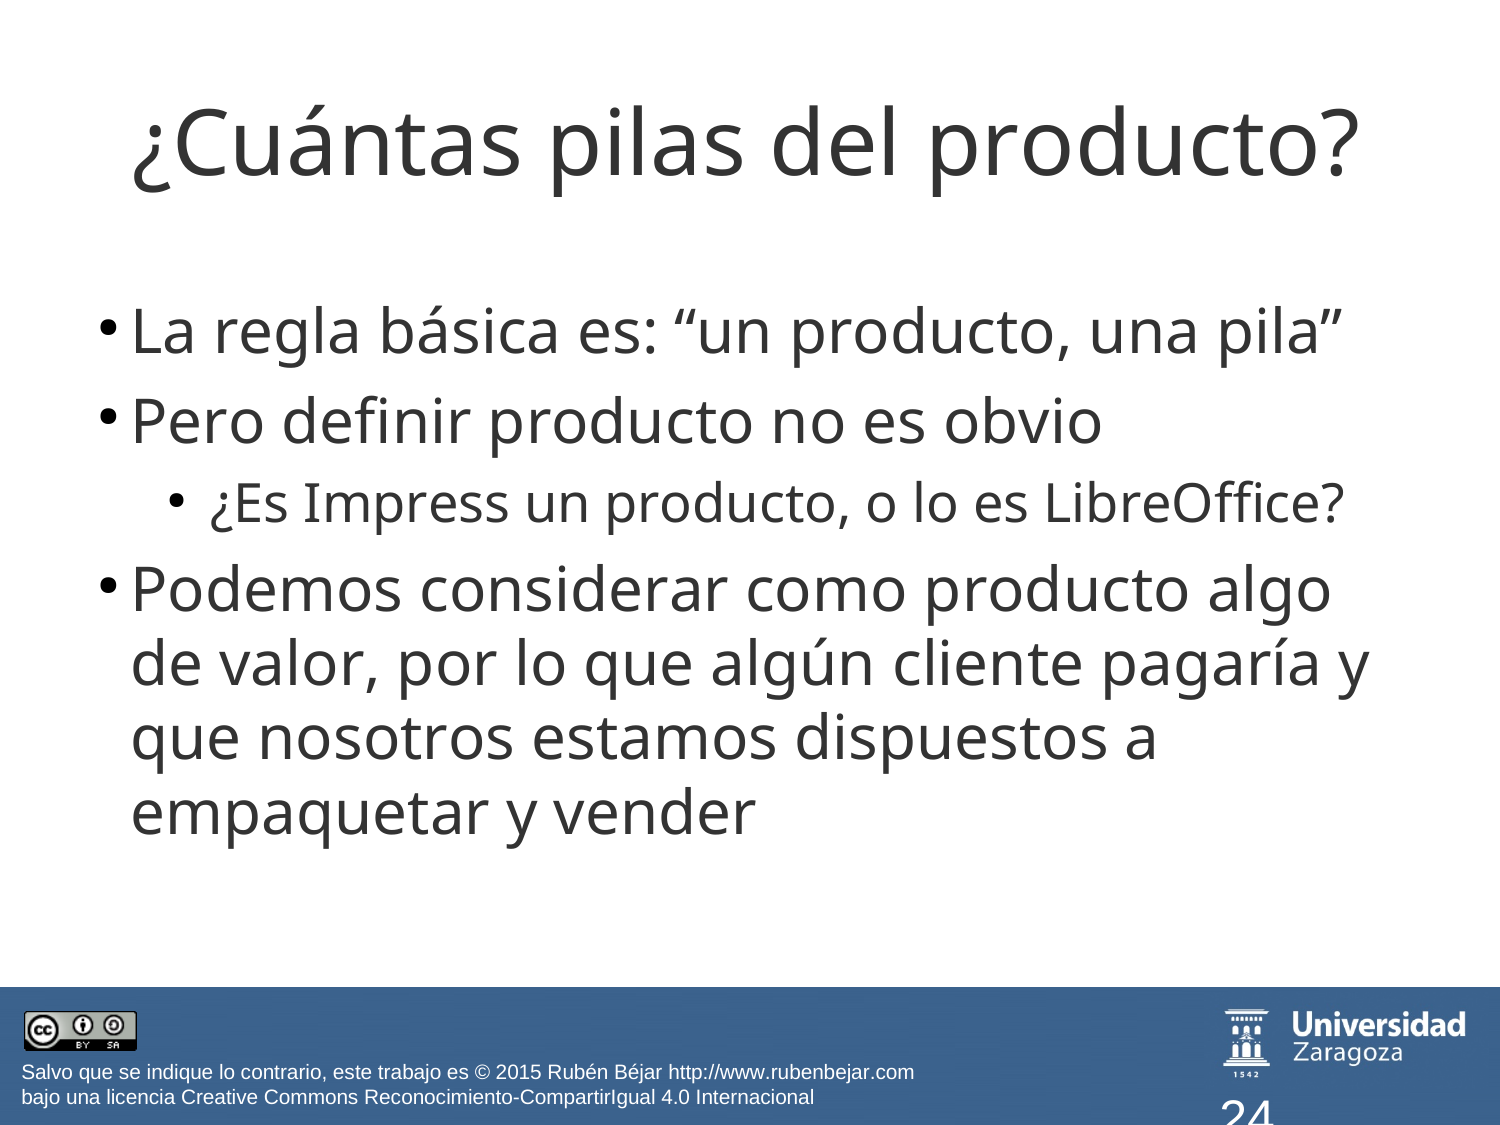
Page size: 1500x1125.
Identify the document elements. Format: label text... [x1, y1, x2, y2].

list La regla básica es: “un producto, una pila” Pero definir producto no es obvio ¿Es Impress un producto, o lo es LibreOffice? Podemos considerar como producto algo de valor, por lo que algún cliente pagaría y que nosotros estamos dispuestos a empaquetar y vender [82, 283, 1418, 957]
title ¿Cuántas pilas del producto? [74, 21, 1420, 257]
picture [0, 987, 1500, 1125]
picture [1252, 1107, 1264, 1124]
